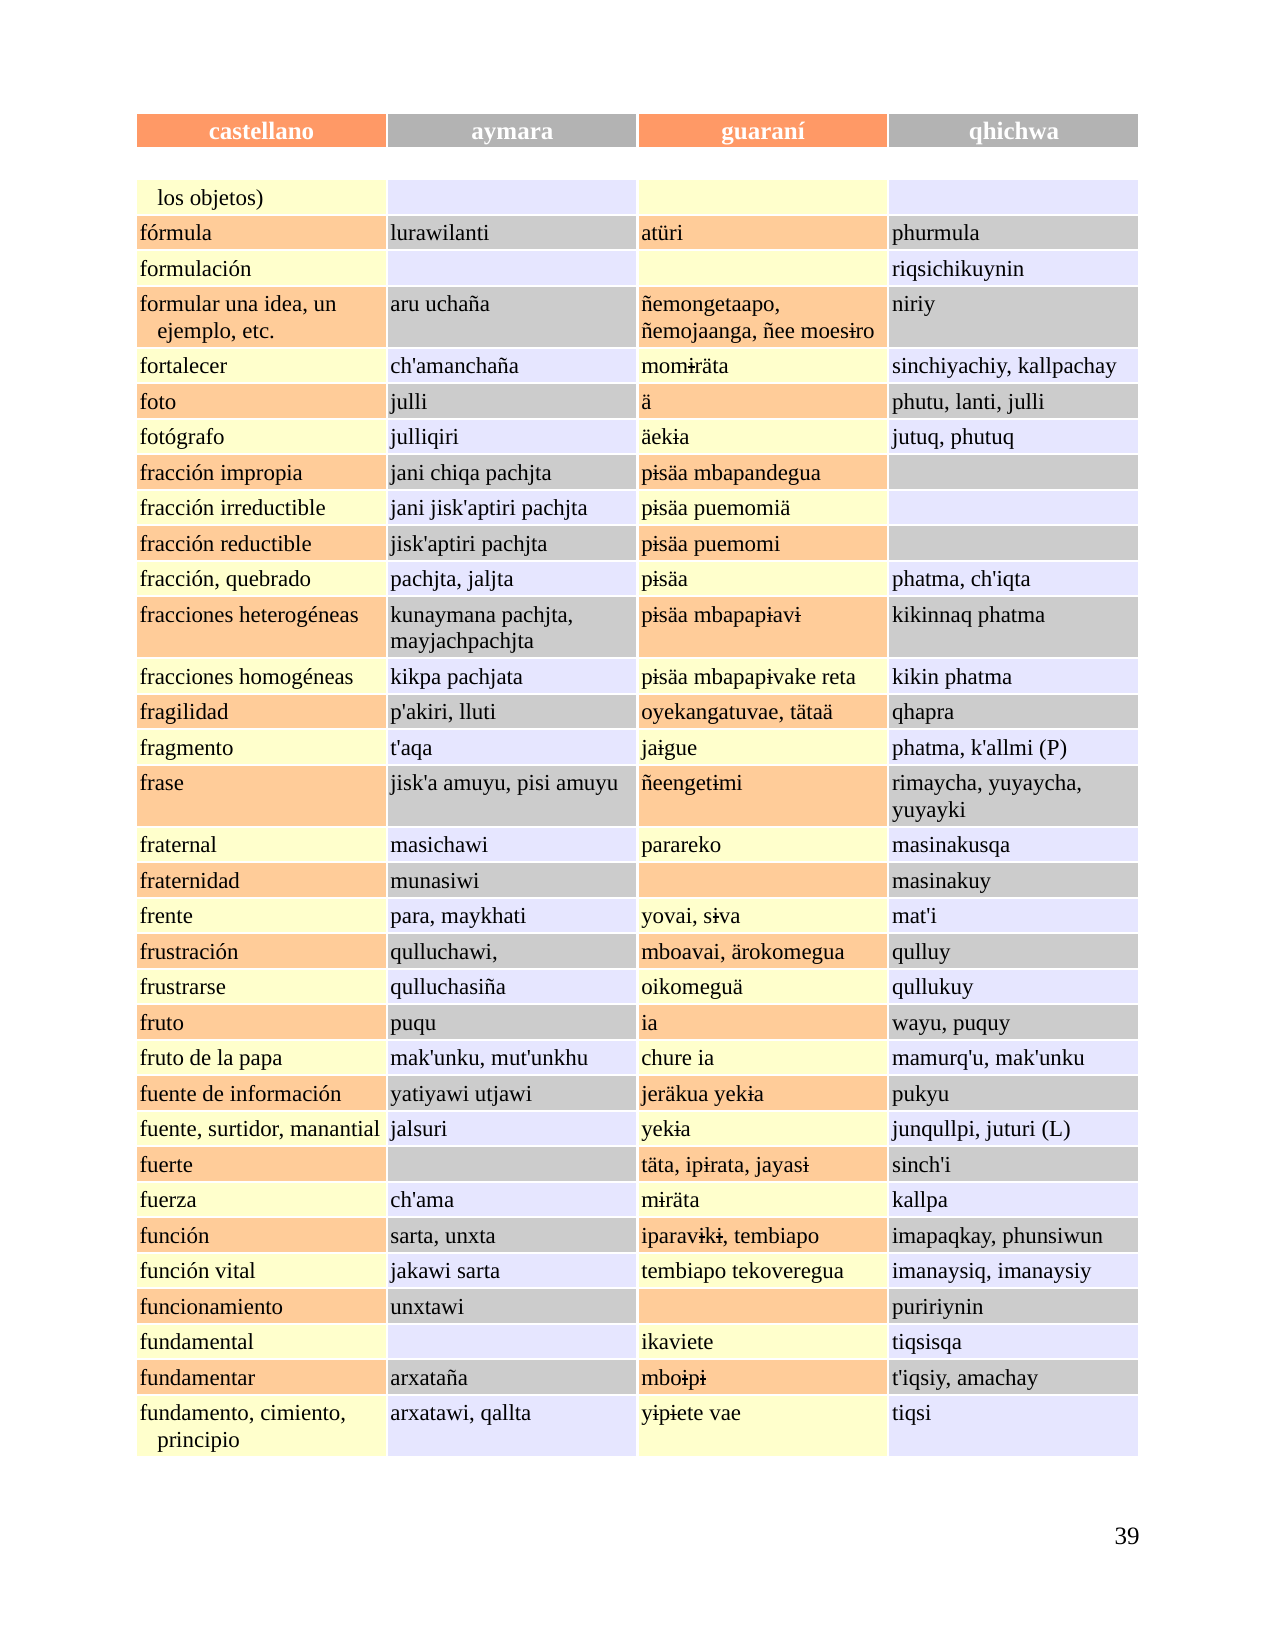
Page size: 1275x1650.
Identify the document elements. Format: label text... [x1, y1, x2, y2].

table_cell [639, 251, 887, 285]
table_cell ia [639, 1005, 887, 1039]
table_cell iparaviki, tembiapo [639, 1218, 887, 1252]
table_cell jakawi sarta [388, 1254, 636, 1287]
table_cell para, maykhati [388, 899, 636, 932]
table_cell ñemongetaapo, ñemojaanga, ñee moesiro [639, 287, 887, 347]
table_cell aru uchaña [388, 287, 636, 347]
table_cell pisäa [639, 562, 887, 595]
table_cell ñeengetimi [639, 766, 887, 826]
table_cell täta, ipirata, jayasi [639, 1147, 887, 1181]
table_cell fundamento, cimiento, principio [137, 1396, 386, 1456]
table_cell fortalecer [137, 349, 386, 382]
table_cell pisäa puemomiä [639, 491, 887, 524]
table_cell ikaviete [639, 1325, 887, 1358]
table_cell [388, 1147, 636, 1181]
table_cell arxatawi, qallta [388, 1396, 636, 1456]
table_cell kikinnaq phatma [889, 597, 1138, 657]
table_cell unxtawi [388, 1289, 636, 1323]
table_cell parareko [639, 828, 887, 861]
table_cell rimaycha, yuyaycha, yuyayki [889, 766, 1138, 826]
table_cell fruto de la papa [137, 1041, 386, 1074]
table_cell [388, 1325, 636, 1358]
table_cell jisk'aptiri pachjta [388, 526, 636, 560]
table_cell kikpa pachjata [388, 659, 636, 693]
table_cell sinch'i [889, 1147, 1138, 1181]
table_cell fragilidad [137, 695, 386, 728]
table_cell fruto [137, 1005, 386, 1039]
table_cell miräta [639, 1183, 887, 1216]
table_cell imanaysiq, imanaysiy [889, 1254, 1138, 1287]
table_cell qhapra [889, 695, 1138, 728]
table_cell fracciones heterogéneas [137, 597, 386, 657]
table_cell kikin phatma [889, 659, 1138, 693]
table_cell p'akiri, lluti [388, 695, 636, 728]
table_cell fracción, quebrado [137, 562, 386, 595]
table_cell frente [137, 899, 386, 932]
table_cell mamurq'u, mak'unku [889, 1041, 1138, 1074]
table_cell ä [639, 384, 887, 418]
table_cell [889, 526, 1138, 560]
table_cell mat'i [889, 899, 1138, 932]
table_cell äekia [639, 420, 887, 453]
table_cell yovai, siva [639, 899, 887, 932]
table_cell jutuq, phutuq [889, 420, 1138, 453]
table_cell fragmento [137, 730, 386, 764]
table_cell phatma, ch'iqta [889, 562, 1138, 595]
table_cell [639, 863, 887, 897]
table_cell pisäa mbapapivake reta [639, 659, 887, 693]
table_cell puqu [388, 1005, 636, 1039]
table_cell puririynin [889, 1289, 1138, 1323]
table_cell fraternal [137, 828, 386, 861]
table_cell función [137, 1218, 386, 1252]
table_cell fuente de información [137, 1076, 386, 1110]
table_cell wayu, puquy [889, 1005, 1138, 1039]
table_cell qulluchasiña [388, 970, 636, 1003]
table_cell funcionamiento [137, 1289, 386, 1323]
table_cell fuente, surtidor, manantial [137, 1112, 386, 1145]
table_cell jalsuri [388, 1112, 636, 1145]
table_cell jani jisk'aptiri pachjta [388, 491, 636, 524]
table_cell formulación [137, 251, 386, 285]
table_cell oyekangatuvae, tätaä [639, 695, 887, 728]
table_cell fuerza [137, 1183, 386, 1216]
table_cell sarta, unxta [388, 1218, 636, 1252]
table_cell pisäa puemomi [639, 526, 887, 560]
table_cell kunaymana pachjta, mayjachpachjta [388, 597, 636, 657]
table_cell munasiwi [388, 863, 636, 897]
table_cell sinchiyachiy, kallpachay [889, 349, 1138, 382]
table_cell t'iqsiy, amachay [889, 1360, 1138, 1394]
table_cell frase [137, 766, 386, 826]
table_cell pisäa mbapandegua [639, 455, 887, 489]
table_cell phurmula [889, 216, 1138, 249]
table_cell pisäa mbapapiavi [639, 597, 887, 657]
table_cell chure ia [639, 1041, 887, 1074]
table_cell masichawi [388, 828, 636, 861]
table_cell fundamental [137, 1325, 386, 1358]
table_cell tembiapo tekoveregua [639, 1254, 887, 1287]
table_cell pachjta, jaljta [388, 562, 636, 595]
table_cell imapaqkay, phunsiwun [889, 1218, 1138, 1252]
table_cell fracción impropia [137, 455, 386, 489]
table_cell mboavai, ärokomegua [639, 934, 887, 968]
table_cell fracción irreductible [137, 491, 386, 524]
table_cell t'aqa [388, 730, 636, 764]
table_cell qullukuy [889, 970, 1138, 1003]
table_cell qulluchawi, [388, 934, 636, 968]
table_cell masinakusqa [889, 828, 1138, 861]
table_cell pukyu [889, 1076, 1138, 1110]
table_cell masinakuy [889, 863, 1138, 897]
table_cell arxataña [388, 1360, 636, 1394]
table_cell ch'amanchaña [388, 349, 636, 382]
table_cell jaigue [639, 730, 887, 764]
table_cell jani chiqa pachjta [388, 455, 636, 489]
table_cell phatma, k'allmi (P) [889, 730, 1138, 764]
table_cell phutu, lanti, julli [889, 384, 1138, 418]
table_cell ch'ama [388, 1183, 636, 1216]
table_cell mak'unku, mut'unkhu [388, 1041, 636, 1074]
table_cell riqsichikuynin [889, 251, 1138, 285]
table_cell lurawilanti [388, 216, 636, 249]
table_cell frustrarse [137, 970, 386, 1003]
table_cell fotógrafo [137, 420, 386, 453]
table_cell fuerte [137, 1147, 386, 1181]
table_cell julliqiri [388, 420, 636, 453]
table_cell foto [137, 384, 386, 418]
table_cell yatiyawi utjawi [388, 1076, 636, 1110]
table_cell yipiete vae [639, 1396, 887, 1456]
table_cell mboipi [639, 1360, 887, 1394]
table_cell kallpa [889, 1183, 1138, 1216]
table_cell atüri [639, 216, 887, 249]
table_cell qulluy [889, 934, 1138, 968]
table_cell fracción reductible [137, 526, 386, 560]
table_cell [388, 180, 636, 214]
table_cell fraternidad [137, 863, 386, 897]
table_cell fundamentar [137, 1360, 386, 1394]
table_cell junqullpi, juturi (L) [889, 1112, 1138, 1145]
table_cell oikomeguä [639, 970, 887, 1003]
table_cell momiräta [639, 349, 887, 382]
table_cell [388, 251, 636, 285]
table_cell [889, 491, 1138, 524]
table_cell [889, 180, 1138, 214]
table_cell [889, 455, 1138, 489]
table_cell tiqsisqa [889, 1325, 1138, 1358]
table_cell yekia [639, 1112, 887, 1145]
table_cell jeräkua yekia [639, 1076, 887, 1110]
table_cell formular una idea, un ejemplo, etc. [137, 287, 386, 347]
table_cell [639, 1289, 887, 1323]
table_cell [639, 180, 887, 214]
table_cell jisk'a amuyu, pisi amuyu [388, 766, 636, 826]
table_cell niriy [889, 287, 1138, 347]
table_cell julli [388, 384, 636, 418]
table_cell los objetos) [137, 180, 386, 214]
table_cell fracciones homogéneas [137, 659, 386, 693]
table_cell fórmula [137, 216, 386, 249]
table_cell tiqsi [889, 1396, 1138, 1456]
table_cell frustración [137, 934, 386, 968]
table_cell función vital [137, 1254, 386, 1287]
